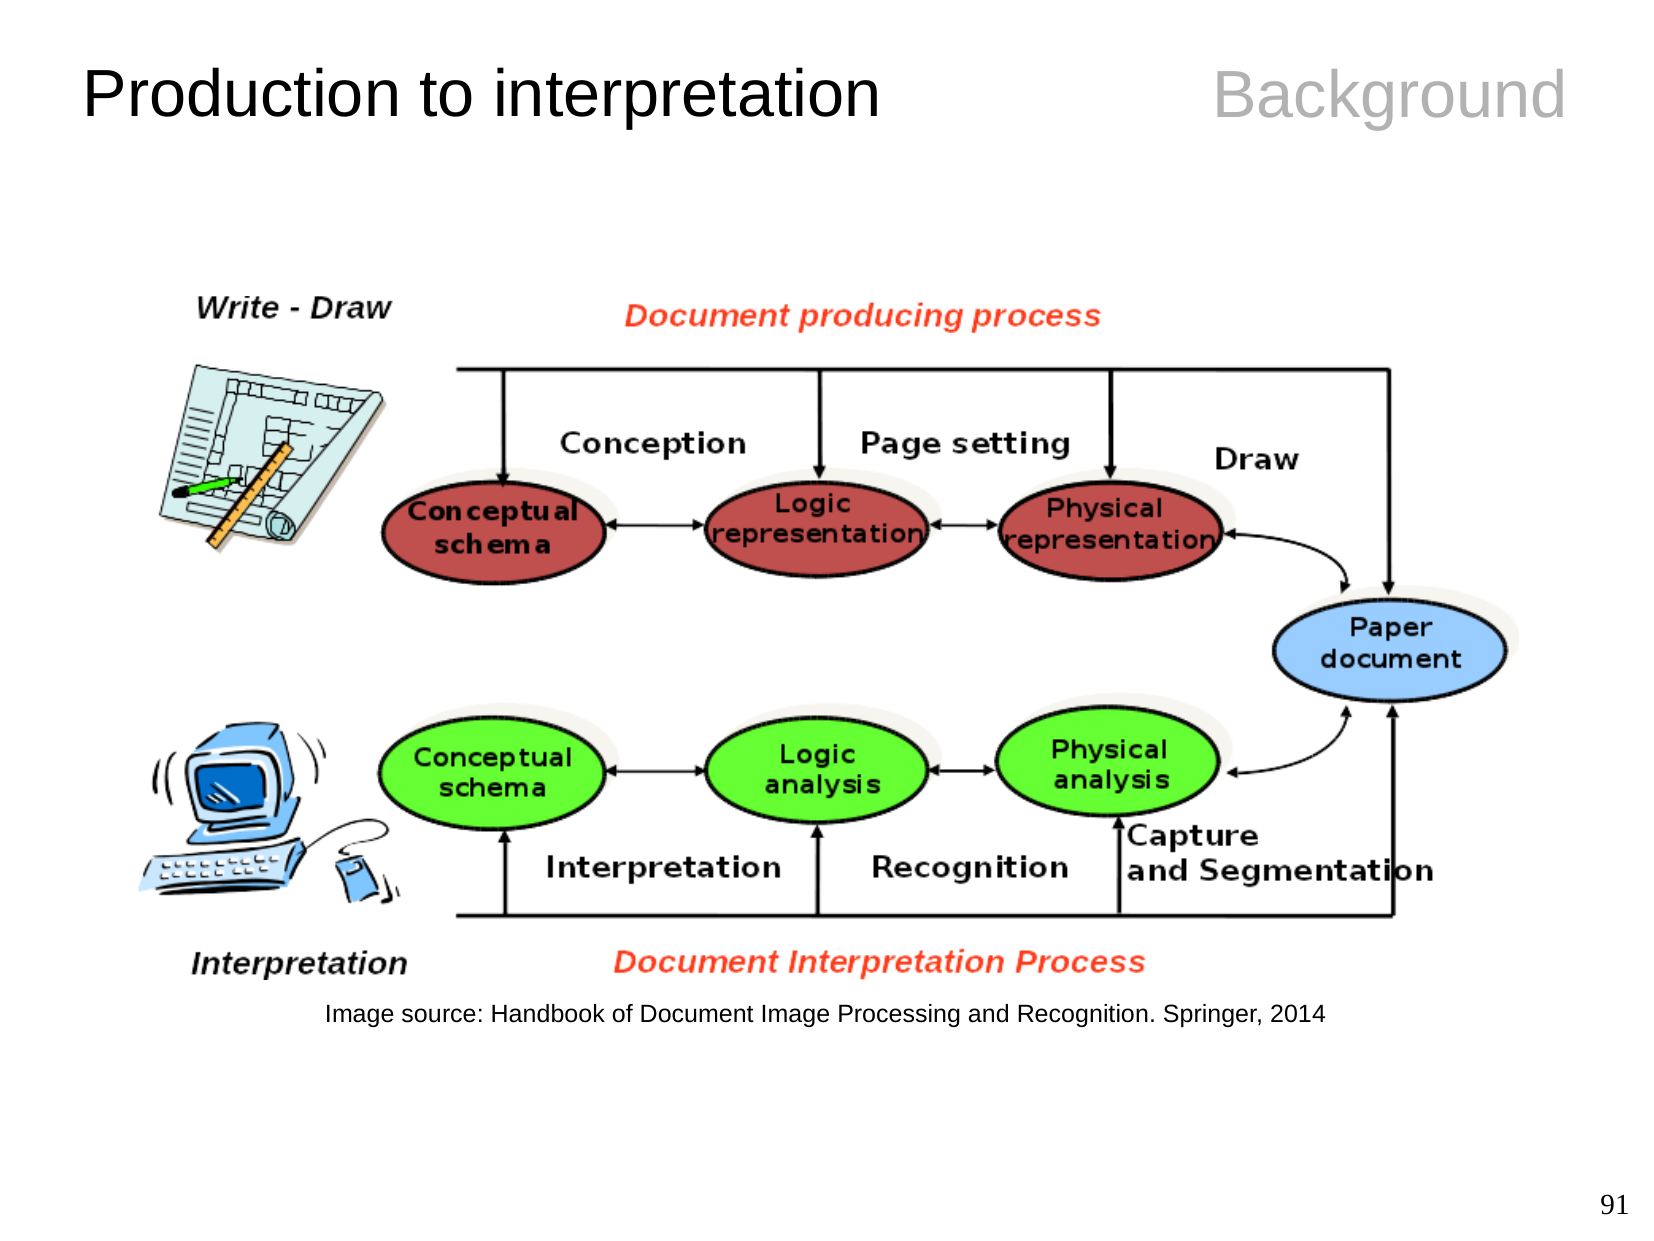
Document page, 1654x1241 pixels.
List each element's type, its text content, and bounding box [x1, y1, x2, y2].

text_box Image source: Handbook of Document Image Processing and Recognition. Springer, 2014 [183, 992, 1471, 1063]
title Production to interpretation [82, 47, 1571, 140]
picture [134, 295, 1520, 981]
